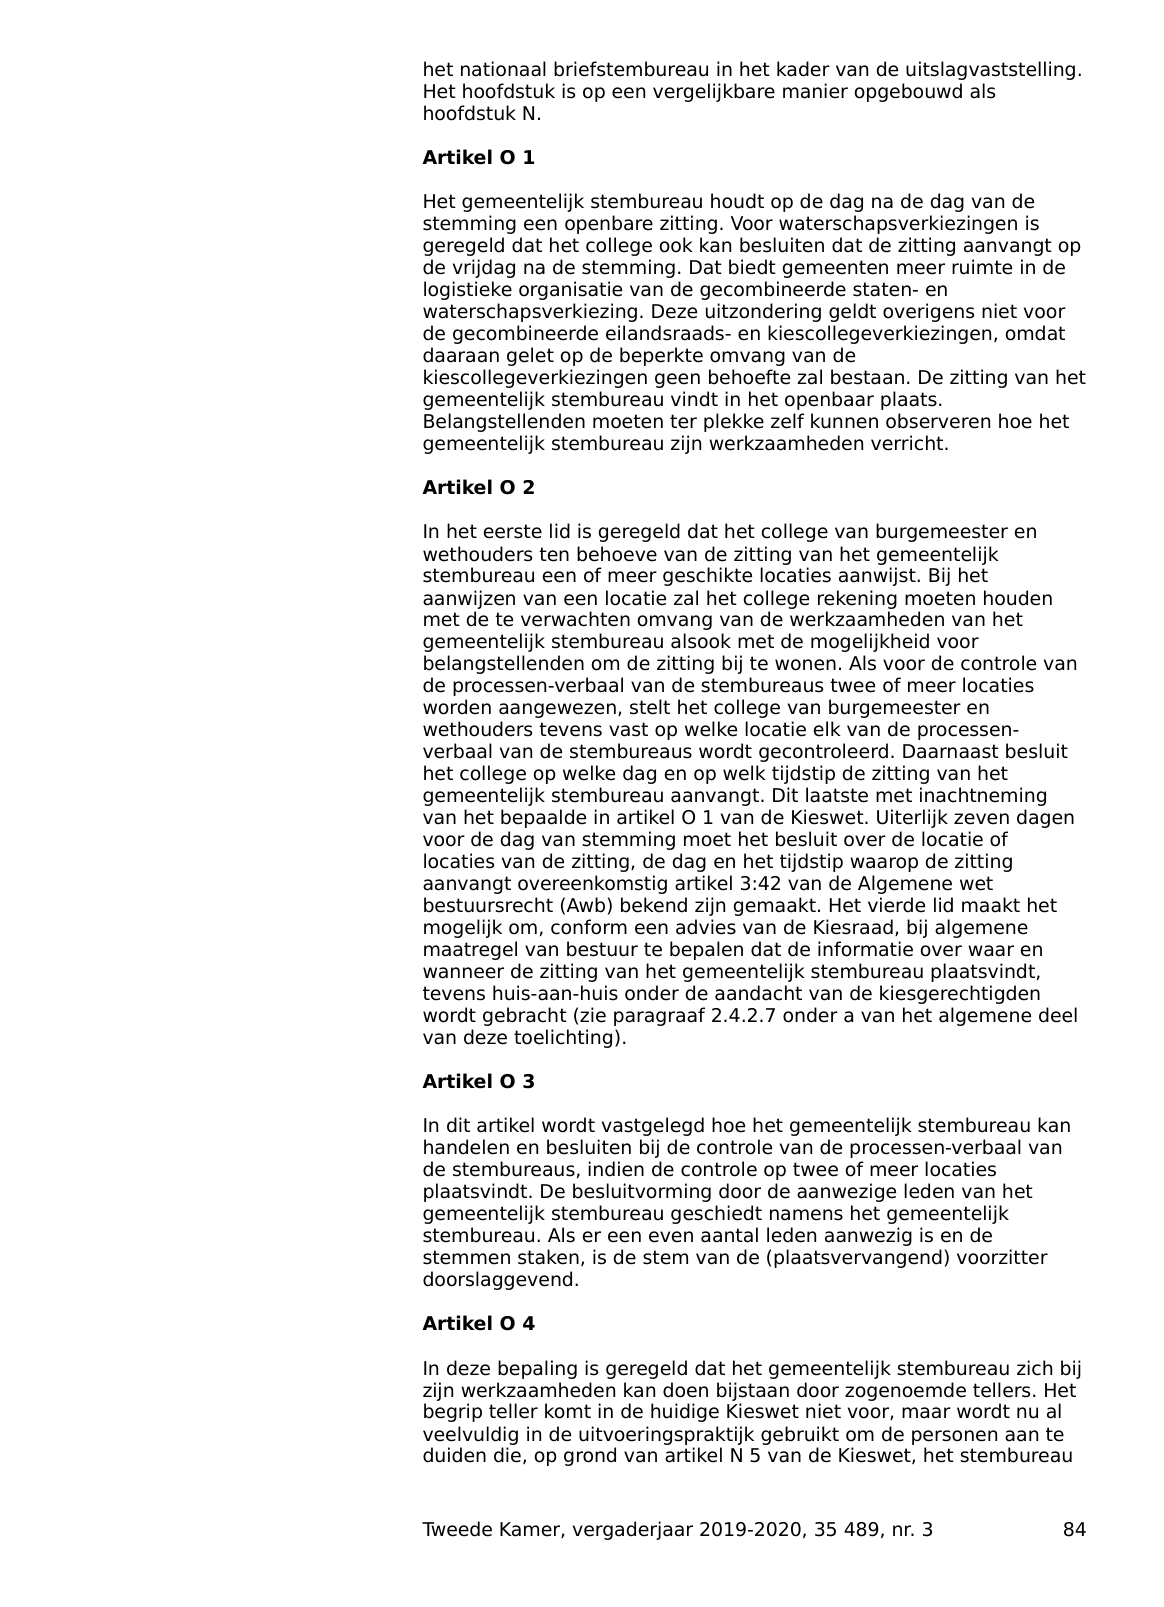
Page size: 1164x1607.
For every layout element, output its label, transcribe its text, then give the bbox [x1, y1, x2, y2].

subtitle Artikel O 1 [422, 147, 1087, 169]
subtitle Artikel O 3 [422, 1071, 1087, 1093]
text In deze bepaling is geregeld dat het gemeentelijk stembureau zich bij zijn werkzaamheden kan doen bijstaan door zogenoemde tellers. Het begrip teller komt in de huidige Kieswet niet voor, maar wordt nu al veelvuldig in de uitvoeringspraktijk gebruikt om de personen aan te duiden die, op grond van artikel N 5 van de Kieswet, het stembureau [422, 1357, 1087, 1467]
text In dit artikel wordt vastgelegd hoe het gemeentelijk stembureau kan handelen en besluiten bij de controle van de processen-verbaal van de stembureaus, indien de controle op twee of meer locaties plaatsvindt. De besluitvorming door de aanwezige leden van het gemeentelijk stembureau geschiedt namens het gemeentelijk stembureau. Als er een even aantal leden aanwezig is en de stemmen staken, is de stem van de (plaatsvervangend) voorzitter doorslaggevend. [422, 1115, 1087, 1291]
text In het eerste lid is geregeld dat het college van burgemeester en wethouders ten behoeve van de zitting van het gemeentelijk stembureau een of meer geschikte locaties aanwijst. Bij het aanwijzen van een locatie zal het college rekening moeten houden met de te verwachten omvang van de werkzaamheden van het gemeentelijk stembureau alsook met de mogelijkheid voor belangstellenden om de zitting bij te wonen. Als voor de controle van de processen-verbaal van de stembureaus twee of meer locaties worden aangewezen, stelt het college van burgemeester en wethouders tevens vast op welke locatie elk van de processen-verbaal van de stembureaus wordt gecontroleerd. Daarnaast besluit het college op welke dag en op welk tijdstip de zitting van het gemeentelijk stembureau aanvangt. Dit laatste met inachtneming van het bepaalde in artikel O 1 van de Kieswet. Uiterlijk zeven dagen voor de dag van stemming moet het besluit over de locatie of locaties van de zitting, de dag en het tijdstip waarop de zitting aanvangt overeenkomstig artikel 3:42 van de Algemene wet bestuursrecht (Awb) bekend zijn gemaakt. Het vierde lid maakt het mogelijk om, conform een advies van de Kiesraad, bij algemene maatregel van bestuur te bepalen dat de informatie over waar en wanneer de zitting van het gemeentelijk stembureau plaatsvindt, tevens huis-aan-huis onder de aandacht van de kiesgerechtigden wordt gebracht (zie paragraaf 2.4.2.7 onder a van het algemene deel van deze toelichting). [422, 521, 1087, 1049]
subtitle Artikel O 4 [422, 1313, 1087, 1335]
text Het gemeentelijk stembureau houdt op de dag na de dag van de stemming een openbare zitting. Voor waterschapsverkiezingen is geregeld dat het college ook kan besluiten dat de zitting aanvangt op de vrijdag na de stemming. Dat biedt gemeenten meer ruimte in de logistieke organisatie van de gecombineerde staten- en waterschapsverkiezing. Deze uitzondering geldt overigens niet voor de gecombineerde eilandsraads- en kiescollegeverkiezingen, omdat daaraan gelet op de beperkte omvang van de kiescollegeverkiezingen geen behoefte zal bestaan. De zitting van het gemeentelijk stembureau vindt in het openbaar plaats. Belangstellenden moeten ter plekke zelf kunnen observeren hoe het gemeentelijk stembureau zijn werkzaamheden verricht. [422, 191, 1087, 455]
subtitle Artikel O 2 [422, 477, 1087, 499]
text het nationaal briefstembureau in het kader van de uitslagvaststelling. Het hoofdstuk is op een vergelijkbare manier opgebouwd als hoofdstuk N. [422, 59, 1087, 125]
